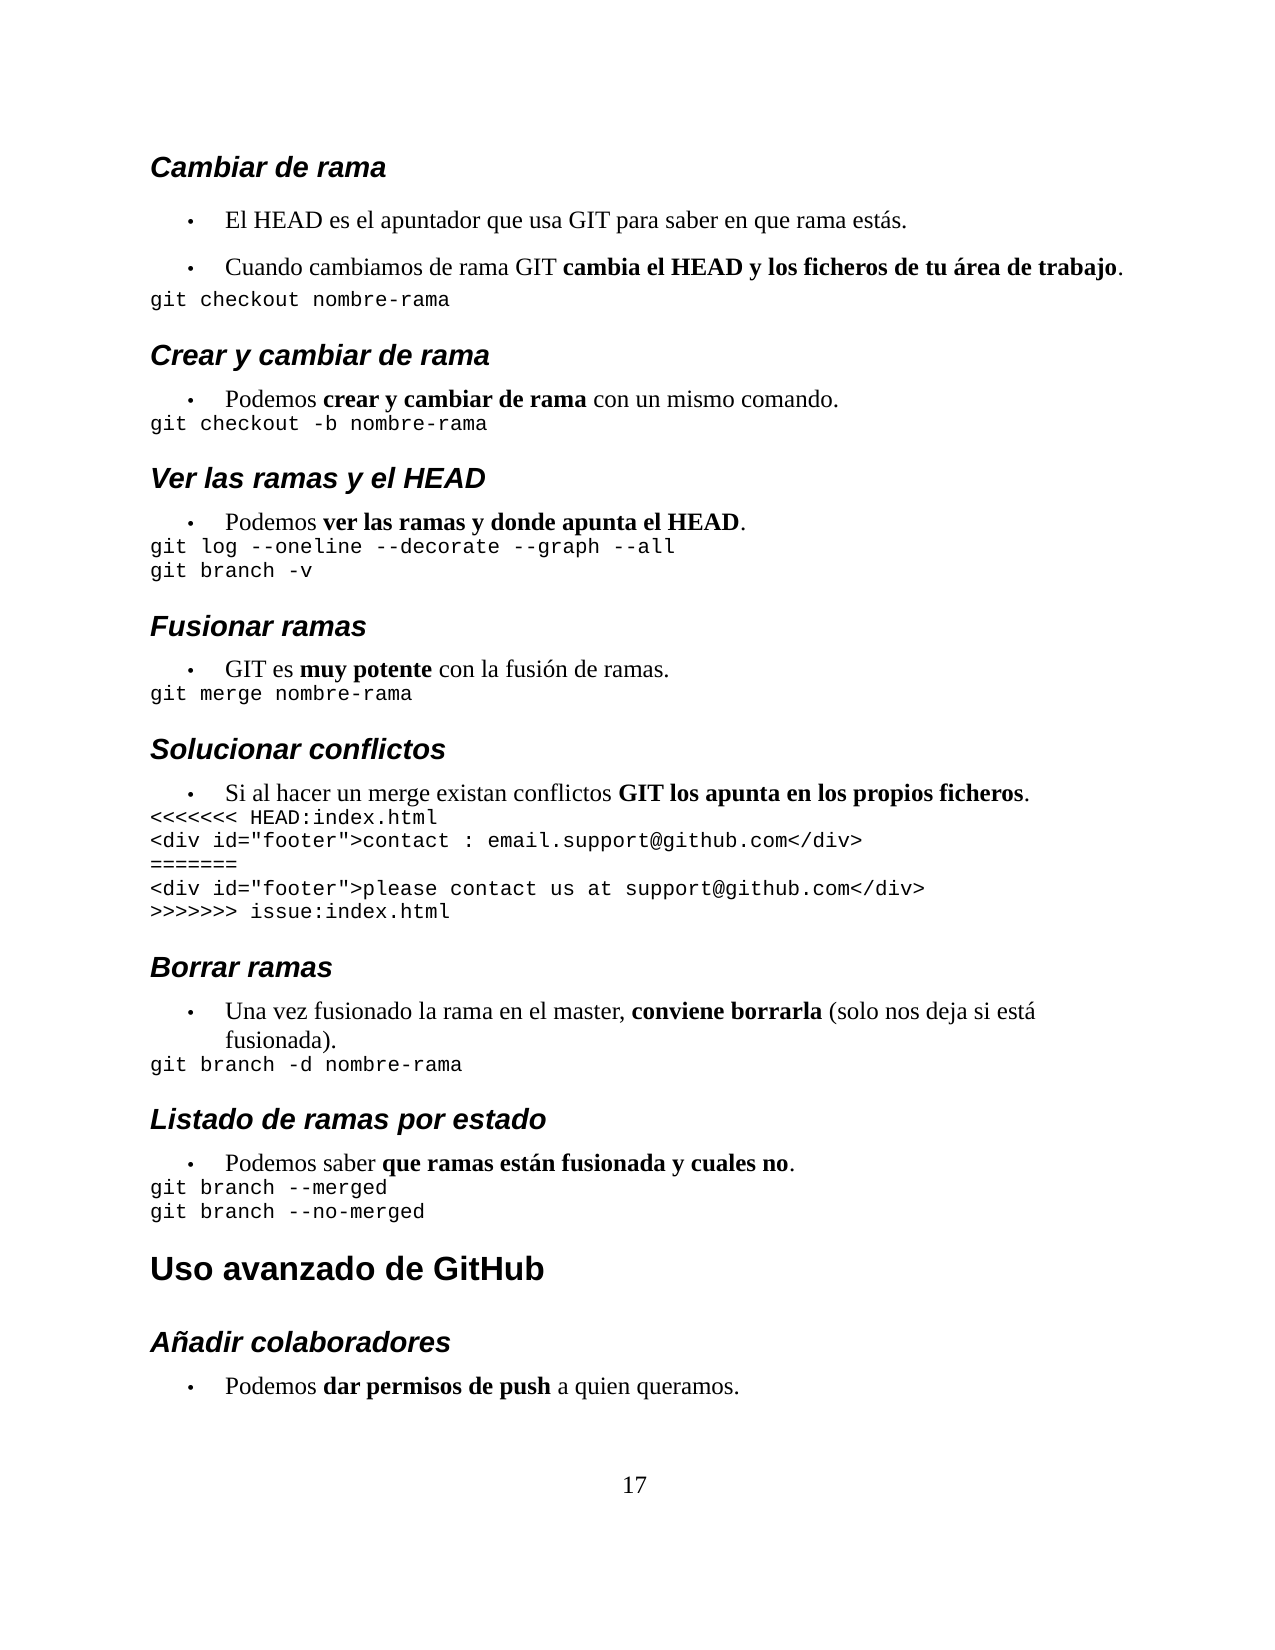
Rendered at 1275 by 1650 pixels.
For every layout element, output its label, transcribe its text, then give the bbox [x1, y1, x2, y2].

text <div id="footer">please contact us at support@github.com</div> [150, 878, 1125, 901]
list Podemos dar permisos de push a quien queramos. [187, 1371, 1125, 1400]
subtitle Cambiar de rama [150, 150, 1125, 183]
text git checkout -b nombre-rama [150, 413, 1125, 436]
subtitle Uso avanzado de GitHub [150, 1249, 1125, 1288]
subtitle Listado de ramas por estado [150, 1102, 1125, 1136]
subtitle Fusionar ramas [150, 608, 1125, 642]
text git log --oneline --decorate --graph --all [150, 536, 1125, 560]
list Podemos saber que ramas están fusionada y cuales no. [187, 1148, 1125, 1177]
text >>>>>>> issue:index.html [150, 901, 1125, 925]
subtitle Ver las ramas y el HEAD [150, 461, 1125, 495]
subtitle Crear y cambiar de rama [150, 338, 1125, 372]
list Podemos crear y cambiar de rama con un mismo comando. [187, 384, 1125, 413]
list GIT es muy potente con la fusión de ramas. [187, 654, 1125, 683]
text git branch -v [150, 560, 1125, 583]
subtitle Solucionar conflictos [150, 732, 1125, 766]
text git branch --merged [150, 1177, 1125, 1201]
text git branch --no-merged [150, 1201, 1125, 1224]
text <<<<<<< HEAD:index.html [150, 807, 1125, 830]
text ======= [150, 854, 1125, 878]
list Podemos ver las ramas y donde apunta el HEAD. [187, 507, 1125, 536]
list Si al hacer un merge existan conflictos GIT los apunta en los propios ficheros. [187, 778, 1125, 807]
subtitle Borrar ramas [150, 950, 1125, 983]
list El HEAD es el apuntador que usa GIT para saber en que rama estás. [187, 205, 1125, 234]
list Una vez fusionado la rama en el master, conviene borrarla (solo nos deja si está fusionada). [187, 996, 1125, 1053]
text git merge nombre-rama [150, 683, 1125, 707]
subtitle Añadir colaboradores [150, 1325, 1125, 1359]
text git checkout nombre-rama [150, 289, 1125, 313]
list Cuando cambiamos de rama GIT cambia el HEAD y los ficheros de tu área de trabajo. [187, 252, 1125, 280]
text git branch -d nombre-rama [150, 1053, 1125, 1077]
text <div id="footer">contact : email.support@github.com</div> [150, 830, 1125, 854]
